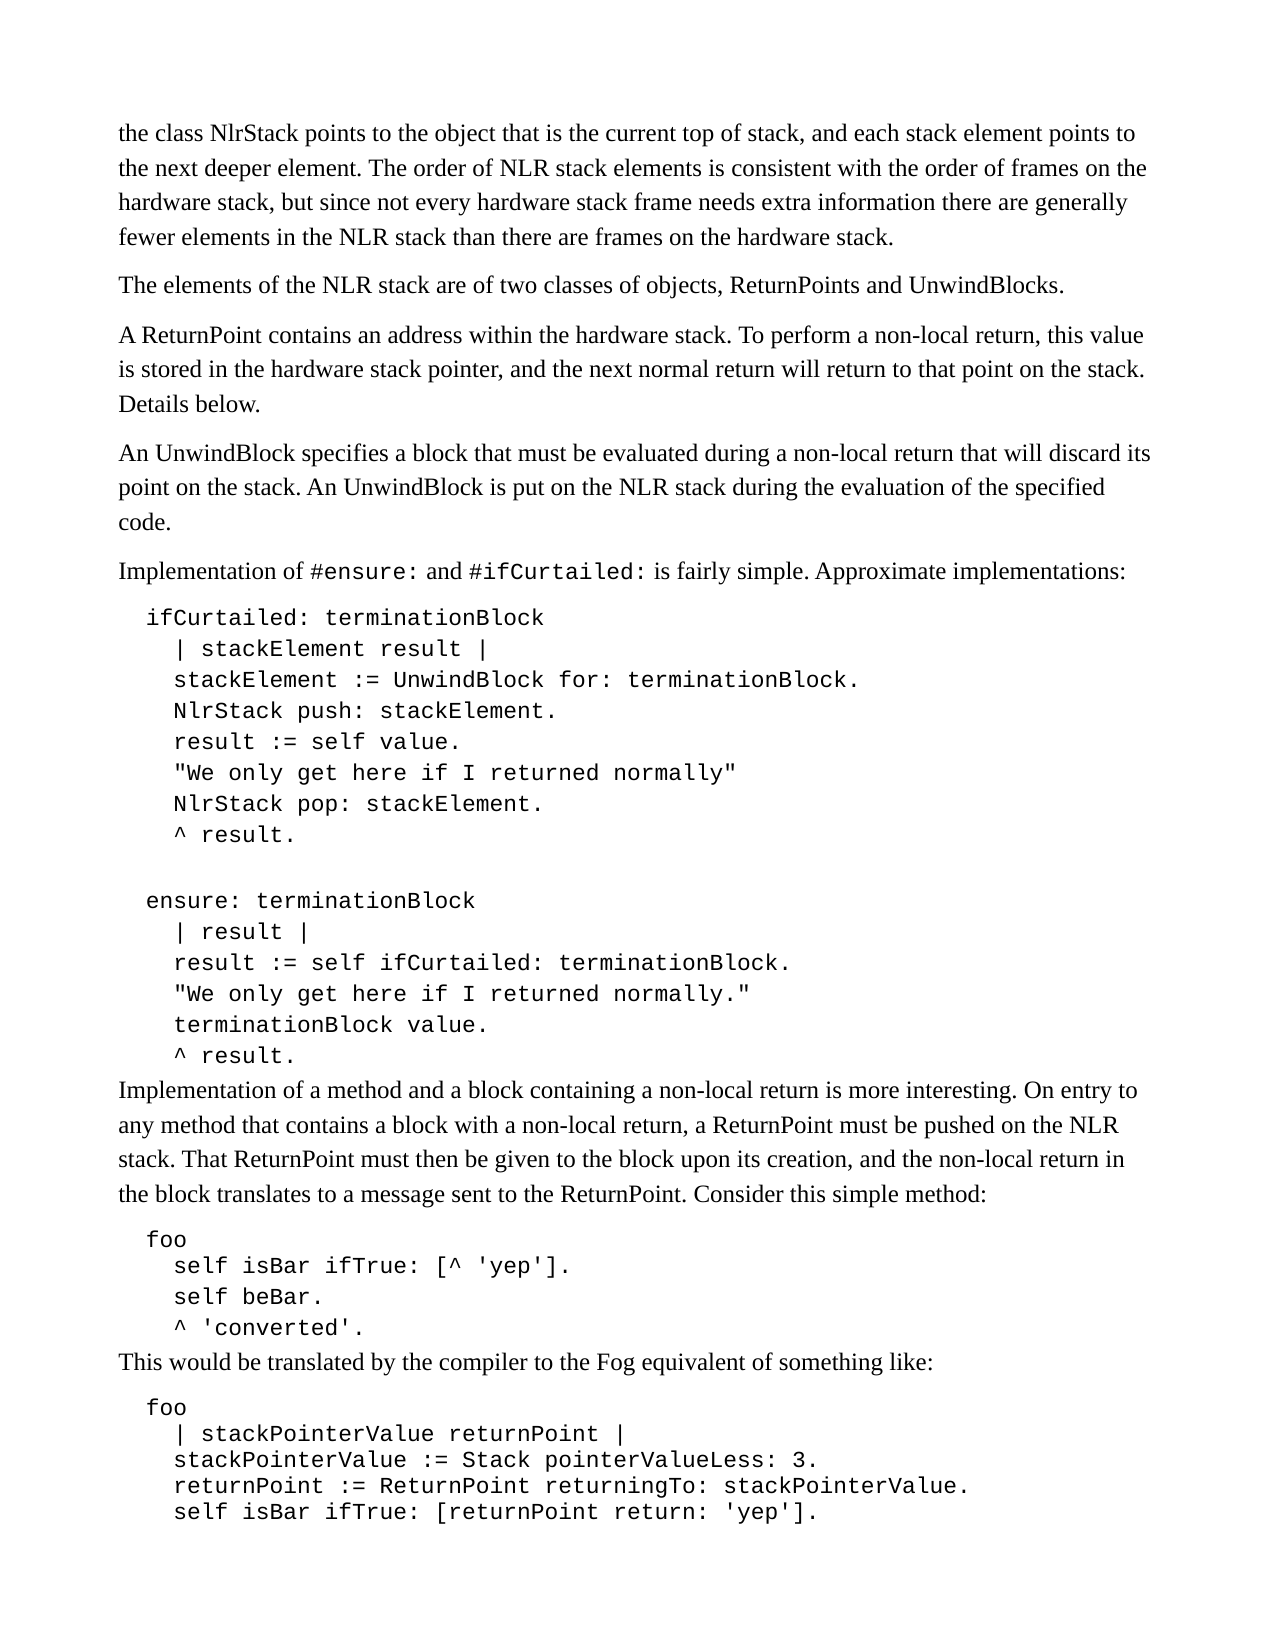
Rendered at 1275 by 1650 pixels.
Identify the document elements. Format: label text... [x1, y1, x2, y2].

text The elements of the NLR stack are of two classes of objects, ReturnPoints and UnwindBlocks. [118, 271, 1157, 299]
text ifCurtailed: terminationBlock [118, 607, 1157, 632]
text NlrStack pop: stackElement. [118, 793, 1157, 819]
text self isBar ifTrue: [returnPoint return: 'yep']. [118, 1500, 1157, 1526]
text NlrStack push: stackElement. [118, 700, 1157, 726]
text ^ result. [118, 1044, 1157, 1071]
text self isBar ifTrue: [^ 'yep']. [118, 1254, 1157, 1280]
text returnPoint := ReturnPoint returningTo: stackPointerValue. [118, 1474, 1157, 1500]
text ensure: terminationBlock [118, 889, 1157, 915]
text Implementation of #ensure: and #ifCurtailed: is fairly simple. Approximate implementations: [118, 556, 1157, 586]
text "We only get here if I returned normally" [118, 762, 1157, 788]
text foo [118, 1228, 1157, 1254]
text stackElement := UnwindBlock for: terminationBlock. [118, 669, 1157, 694]
text the class NlrStack points to the object that is the current top of stack, and each stack element points to the next deeper element. The order of NLR stack elements is consistent with the order of frames on the hardware stack, but since not every hardware stack frame needs extra information there are generally fewer elements in the NLR stack than there are frames on the hardware stack. [118, 118, 1157, 250]
text Implementation of a method and a block containing a non-local return is more interesting. On entry to any method that contains a block with a non-local return, a ReturnPoint must be pushed on the NLR stack. That ReturnPoint must then be given to the block upon its creation, and the non-local return in the block translates to a message sent to the ReturnPoint. Consider this simple method: [118, 1076, 1157, 1208]
text This would be translated by the compiler to the Fog equivalent of something like: [118, 1347, 1157, 1376]
text result := self value. [118, 731, 1157, 757]
text ^ 'converted'. [118, 1316, 1157, 1342]
text terminationBlock value. [118, 1013, 1157, 1039]
text ^ result. [118, 824, 1157, 850]
text stackPointerValue := Stack pointerValueLess: 3. [118, 1448, 1157, 1474]
text | stackPointerValue returnPoint | [118, 1422, 1157, 1448]
text | stackElement result | [118, 638, 1157, 663]
text An UnwindBlock specifies a block that must be evaluated during a non-local return that will discard its point on the stack. An UnwindBlock is put on the NLR stack during the evaluation of the specified code. [118, 438, 1157, 535]
text self beBar. [118, 1285, 1157, 1311]
text A ReturnPoint contains an address within the hardware stack. To perform a non-local return, this value is stored in the hardware stack pointer, and the next normal return will return to that point on the stack. Details below. [118, 320, 1157, 417]
text "We only get here if I returned normally." [118, 982, 1157, 1008]
text | result | [118, 920, 1157, 946]
text foo [118, 1396, 1157, 1422]
text result := self ifCurtailed: terminationBlock. [118, 951, 1157, 977]
